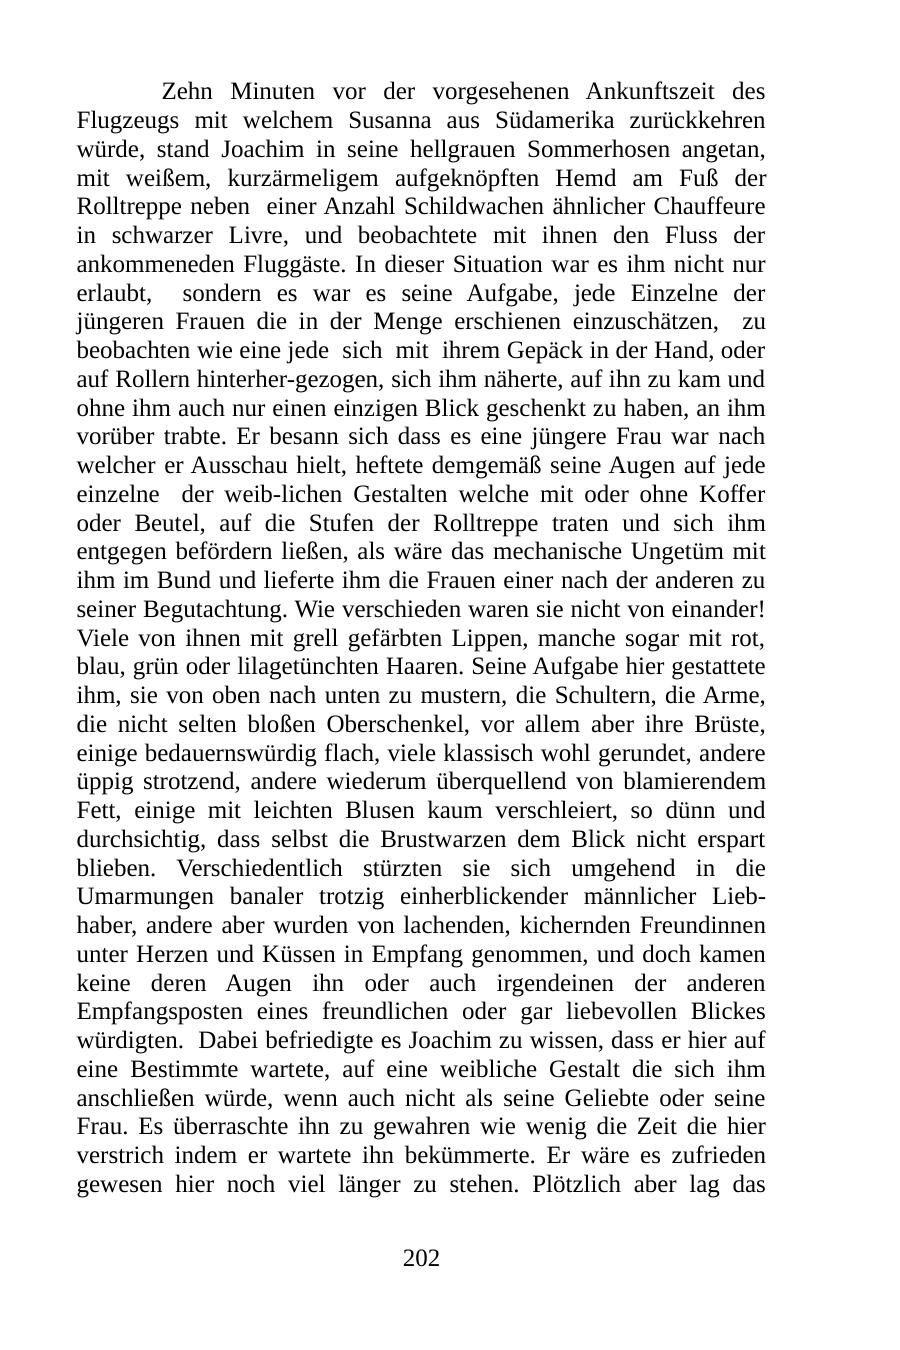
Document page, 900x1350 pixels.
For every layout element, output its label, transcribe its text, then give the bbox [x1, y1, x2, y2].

text Zehn Minuten vor der vorgesehenen Ankunftszeit des Flugzeugs mit welchem Susanna aus Südamerika zurückkehren würde, stand Joachim in seine hellgrauen Sommerhosen angetan, mit weißem, kurzärmeligem aufgeknöpften Hemd am Fuß der Rolltreppe neben einer Anzahl Schildwachen ähnlicher Chauffeure in schwarzer Livre, und beobachtete mit ihnen den Fluss der ankommeneden Fluggäste. In dieser Situation war es ihm nicht nur erlaubt, sondern es war es seine Aufgabe, jede Einzelne der jüngeren Frauen die in der Menge erschienen einzuschätzen, zu beobachten wie eine jede sich mit ihrem Gepäck in der Hand, oder auf Rollern hinterher-gezogen, sich ihm näherte, auf ihn zu kam und ohne ihm auch nur einen einzigen Blick geschenkt zu haben, an ihm vorüber trabte. Er besann sich dass es eine jüngere Frau war nach welcher er Ausschau hielt, heftete demgemäß seine Augen auf jede einzelne der weib-lichen Gestalten welche mit oder ohne Koffer oder Beutel, auf die Stufen der Rolltreppe traten und sich ihm entgegen befördern ließen, als wäre das mechanische Ungetüm mit ihm im Bund und lieferte ihm die Frauen einer nach der anderen zu seiner Begutachtung. Wie verschieden waren sie nicht von einander! Viele von ihnen mit grell gefärbten Lippen, manche sogar mit rot, blau, grün oder lilagetünchten Haaren. Seine Aufgabe hier gestattete ihm, sie von oben nach unten zu mustern, die Schultern, die Arme, die nicht selten bloßen Oberschenkel, vor allem aber ihre Brüste, einige bedauernswürdig flach, viele klassisch wohl gerundet, andere üppig strotzend, andere wiederum überquellend von blamierendem Fett, einige mit leichten Blusen kaum verschleiert, so dünn und durchsichtig, dass selbst die Brustwarzen dem Blick nicht erspart blieben. Verschiedentlich stürzten sie sich umgehend in die Umarmungen banaler trotzig einherblickender männlicher Lieb-haber, andere aber wurden von lachenden, kichernden Freundinnen unter Herzen und Küssen in Empfang genommen, und doch kamen keine deren Augen ihn oder auch irgendeinen der anderen Empfangsposten eines freundlichen oder gar liebevollen Blickes würdigten. Dabei befriedigte es Joachim zu wissen, dass er hier auf eine Bestimmte wartete, auf eine weibliche Gestalt die sich ihm anschließen würde, wenn auch nicht als seine Geliebte oder seine Frau. Es überraschte ihn zu gewahren wie wenig die Zeit die hier verstrich indem er wartete ihn bekümmerte. Er wäre es zufrieden gewesen hier noch viel länger zu stehen. Plötzlich aber lag das [76, 76, 766, 1198]
